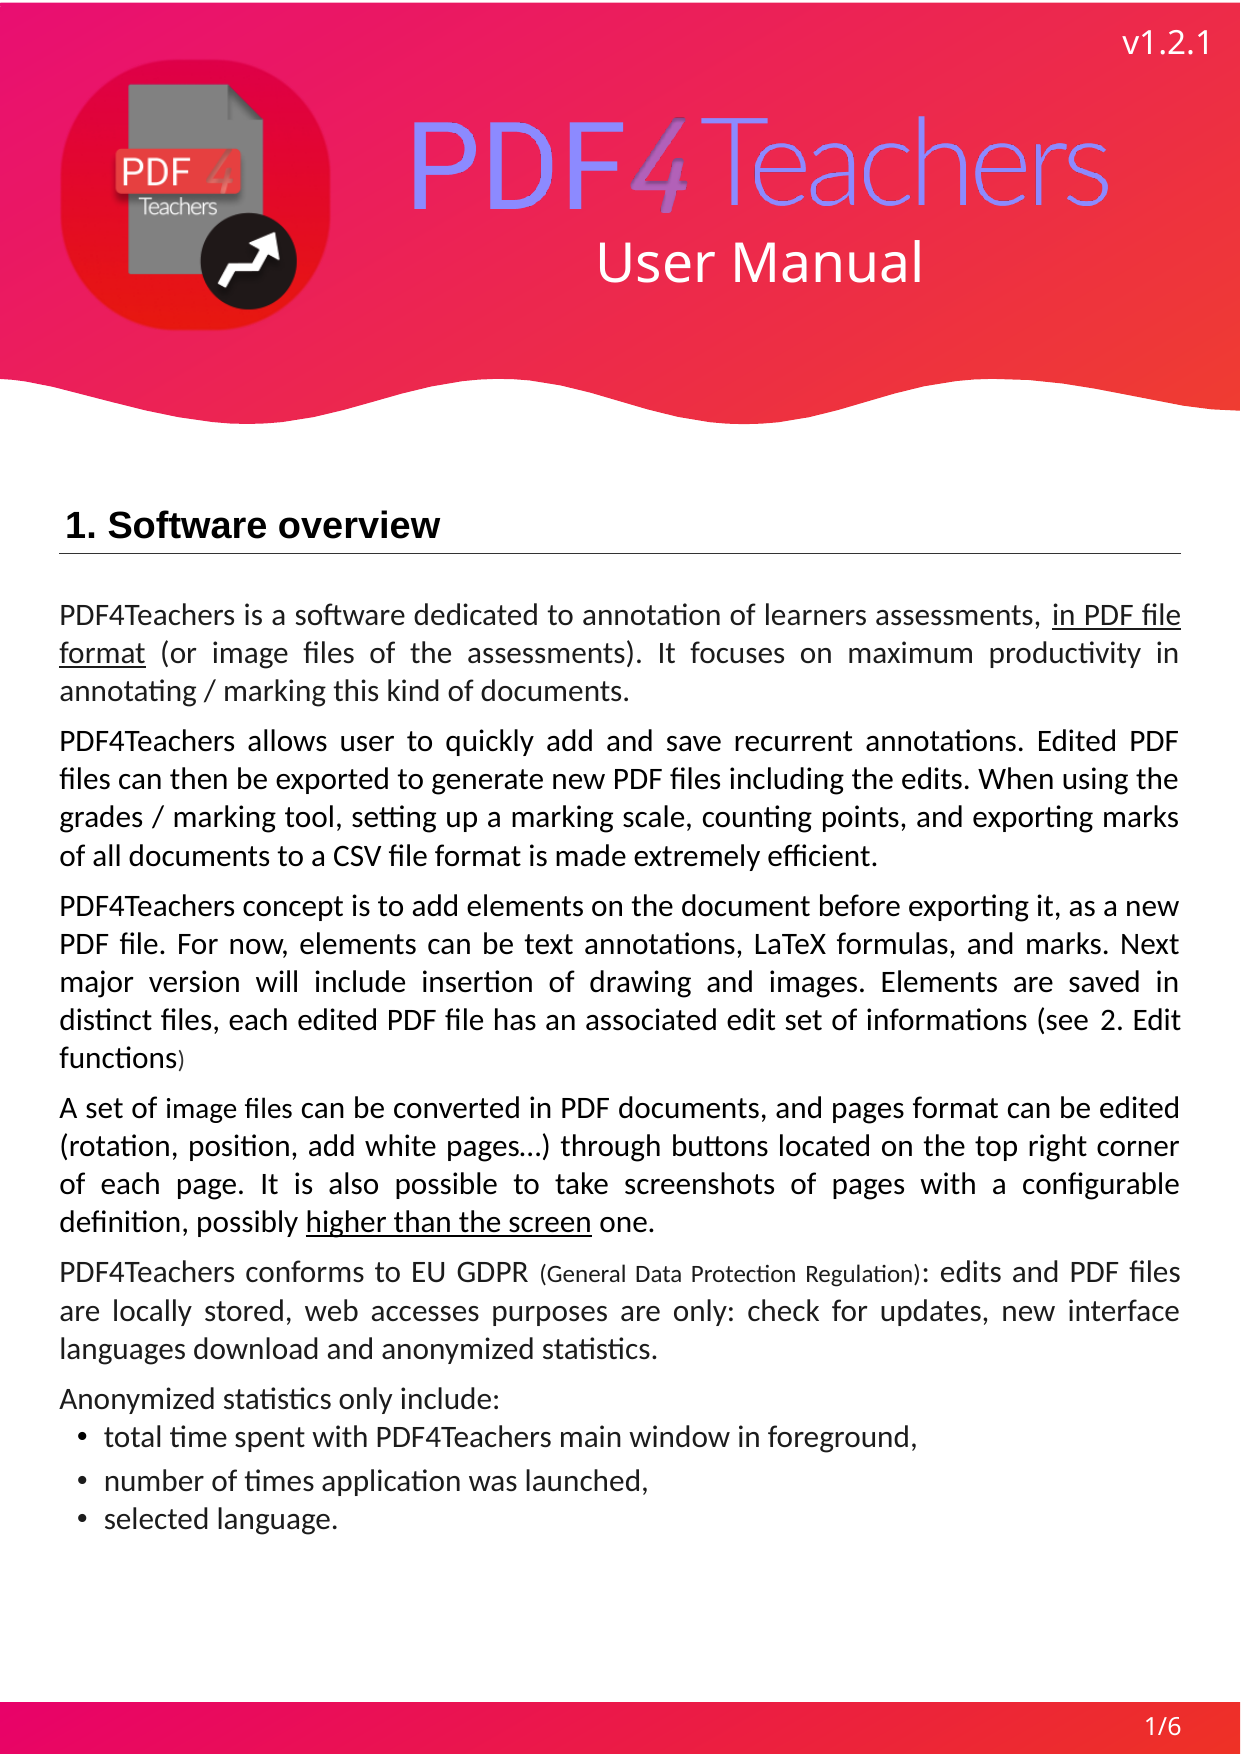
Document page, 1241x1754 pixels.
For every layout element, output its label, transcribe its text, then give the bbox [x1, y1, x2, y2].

text Anonymized statistics only include: [59, 1379, 1181, 1417]
subtitle Software overview [59, 497, 1181, 553]
list selected language. [77, 1499, 1181, 1537]
picture [390, 107, 1129, 223]
text PDF4Teachers conforms to EU GDPR (General Data Protection Regulation): edits and PDF files are locally stored, web accesses purposes are only: check for updates, new interface languages download and anonymized statistics. [59, 1252, 1181, 1367]
list total time spent with PDF4Teachers main window in foreground, [77, 1417, 1181, 1455]
text PDF4Teachers concept is to add elements on the document before exporting it, as a new PDF file. For now, elements can be text annotations, LaTeX formulas, and marks. Next major version will include insertion of drawing and images. Elements are saved in distinct files, each edited PDF file has an associated edit set of informations (see 2. Edit functions) [59, 886, 1181, 1076]
list number of times application was launched, [77, 1461, 1181, 1499]
text PDF4Teachers allows user to quickly add and save recurrent annotations. Edited PDF files can then be exported to generate new PDF files including the edits. When using the grades / marking tool, setting up a marking scale, counting points, and exporting marks of all documents to a CSV file format is made extremely efficient. [59, 721, 1181, 874]
text PDF4Teachers is a software dedicated to annotation of learners assessments, in PDF file format (or image files of the assessments). It focuses on maximum productivity in annotating / marking this kind of documents. [59, 595, 1181, 709]
text A set of image files can be converted in PDF documents, and pages format can be edited (rotation, position, add white pages…) through buttons located on the top right corner of each page. It is also possible to take screenshots of pages with a configurable definition, possibly higher than the screen one. [59, 1088, 1181, 1241]
